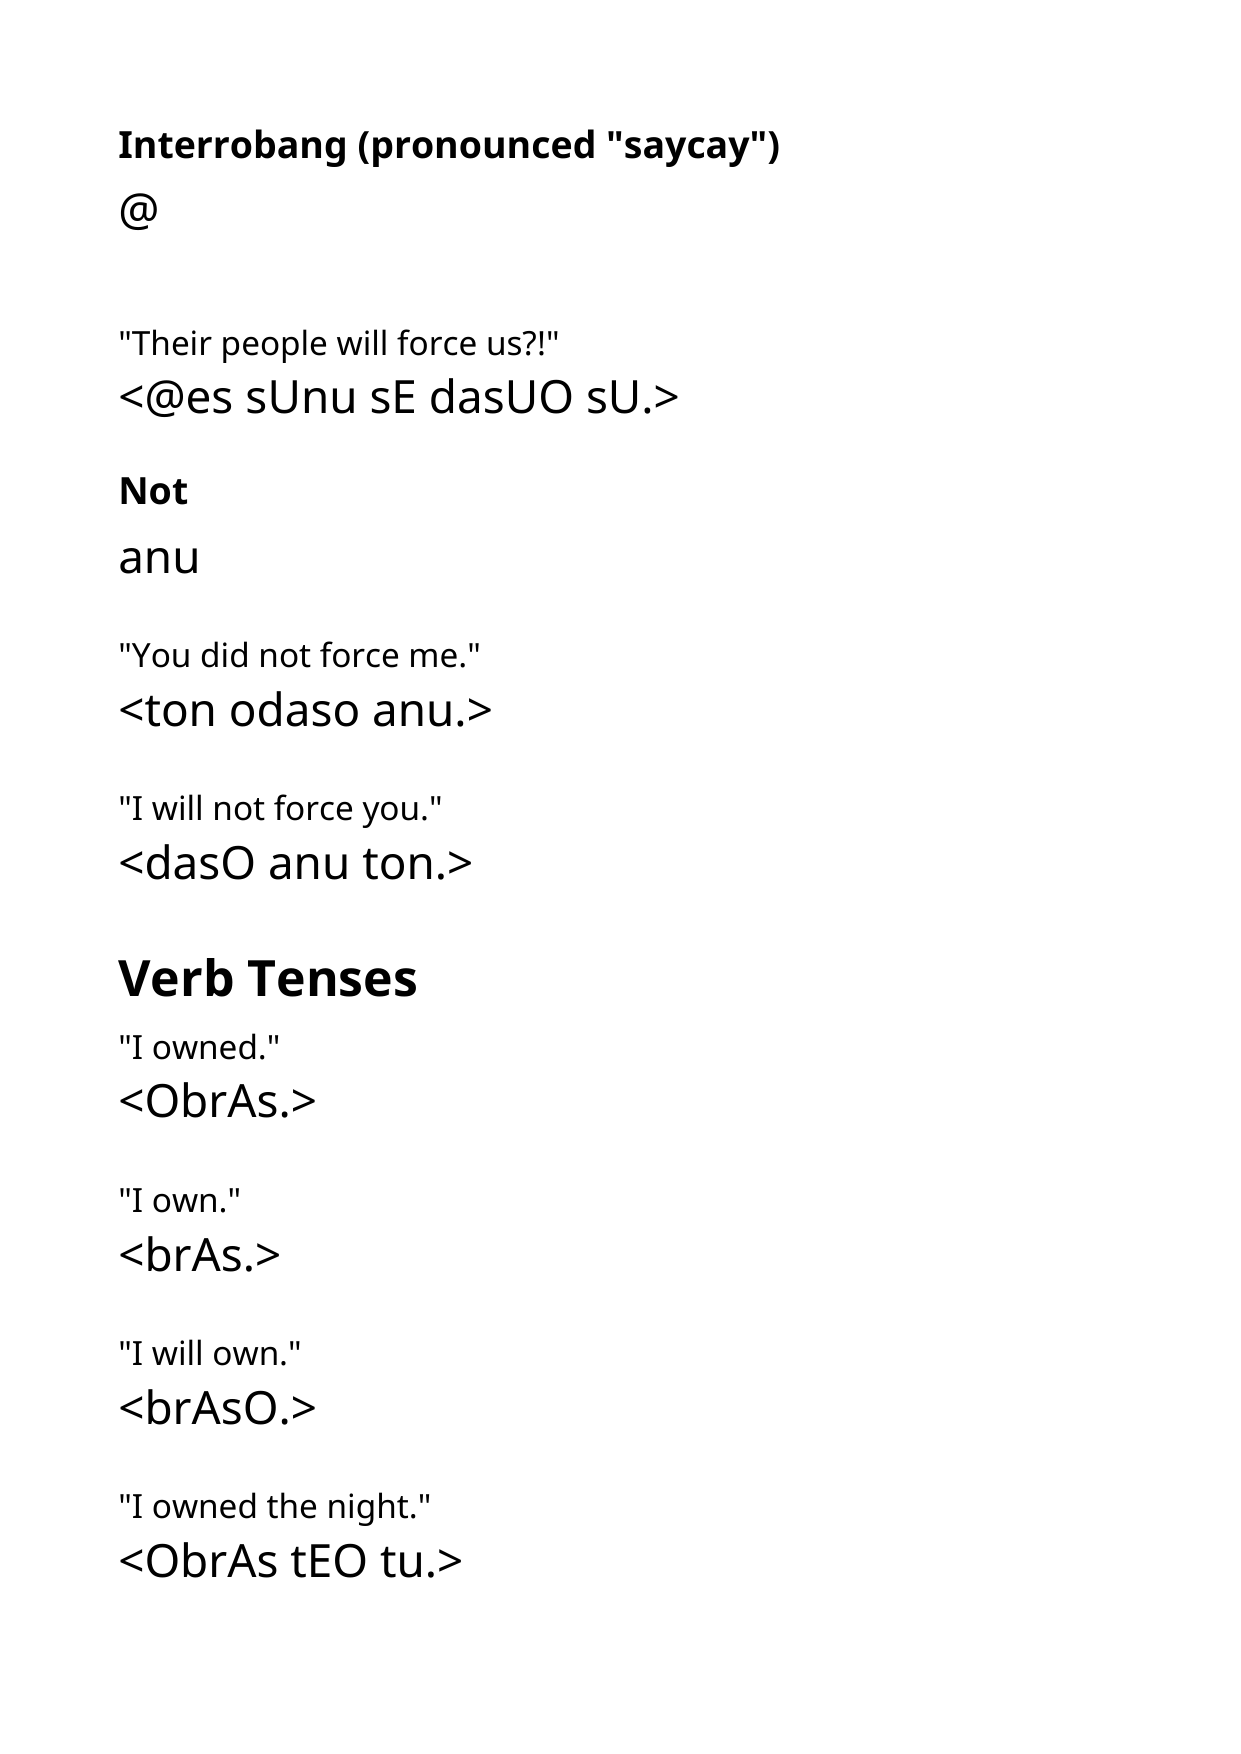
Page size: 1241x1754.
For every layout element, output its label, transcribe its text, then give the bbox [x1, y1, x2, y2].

text <ObrAs.> [118, 1069, 1122, 1131]
text <@es sUnu sE dasUO sU.> [118, 365, 1122, 427]
text "I own." [118, 1177, 1122, 1222]
subtitle Verb Tenses [118, 943, 1122, 1011]
text "I will not force you." [118, 785, 1122, 831]
text <ton odaso anu.> [118, 677, 1122, 740]
text "I owned." [118, 1023, 1122, 1069]
text "Their people will force us?!" [118, 319, 1122, 365]
subtitle Not [118, 465, 1122, 516]
text "I owned the night." [118, 1483, 1122, 1529]
text "You did not force me." [118, 632, 1122, 677]
subtitle Interrobang (pronounced "saycay") [118, 118, 1122, 169]
text anu [118, 524, 1122, 586]
text @ [118, 177, 1122, 240]
text <brAs.> [118, 1222, 1122, 1284]
text <brAsO.> [118, 1375, 1122, 1438]
text <ObrAs tEO tu.> [118, 1529, 1122, 1591]
text "I will own." [118, 1330, 1122, 1375]
text <dasO anu ton.> [118, 831, 1122, 893]
